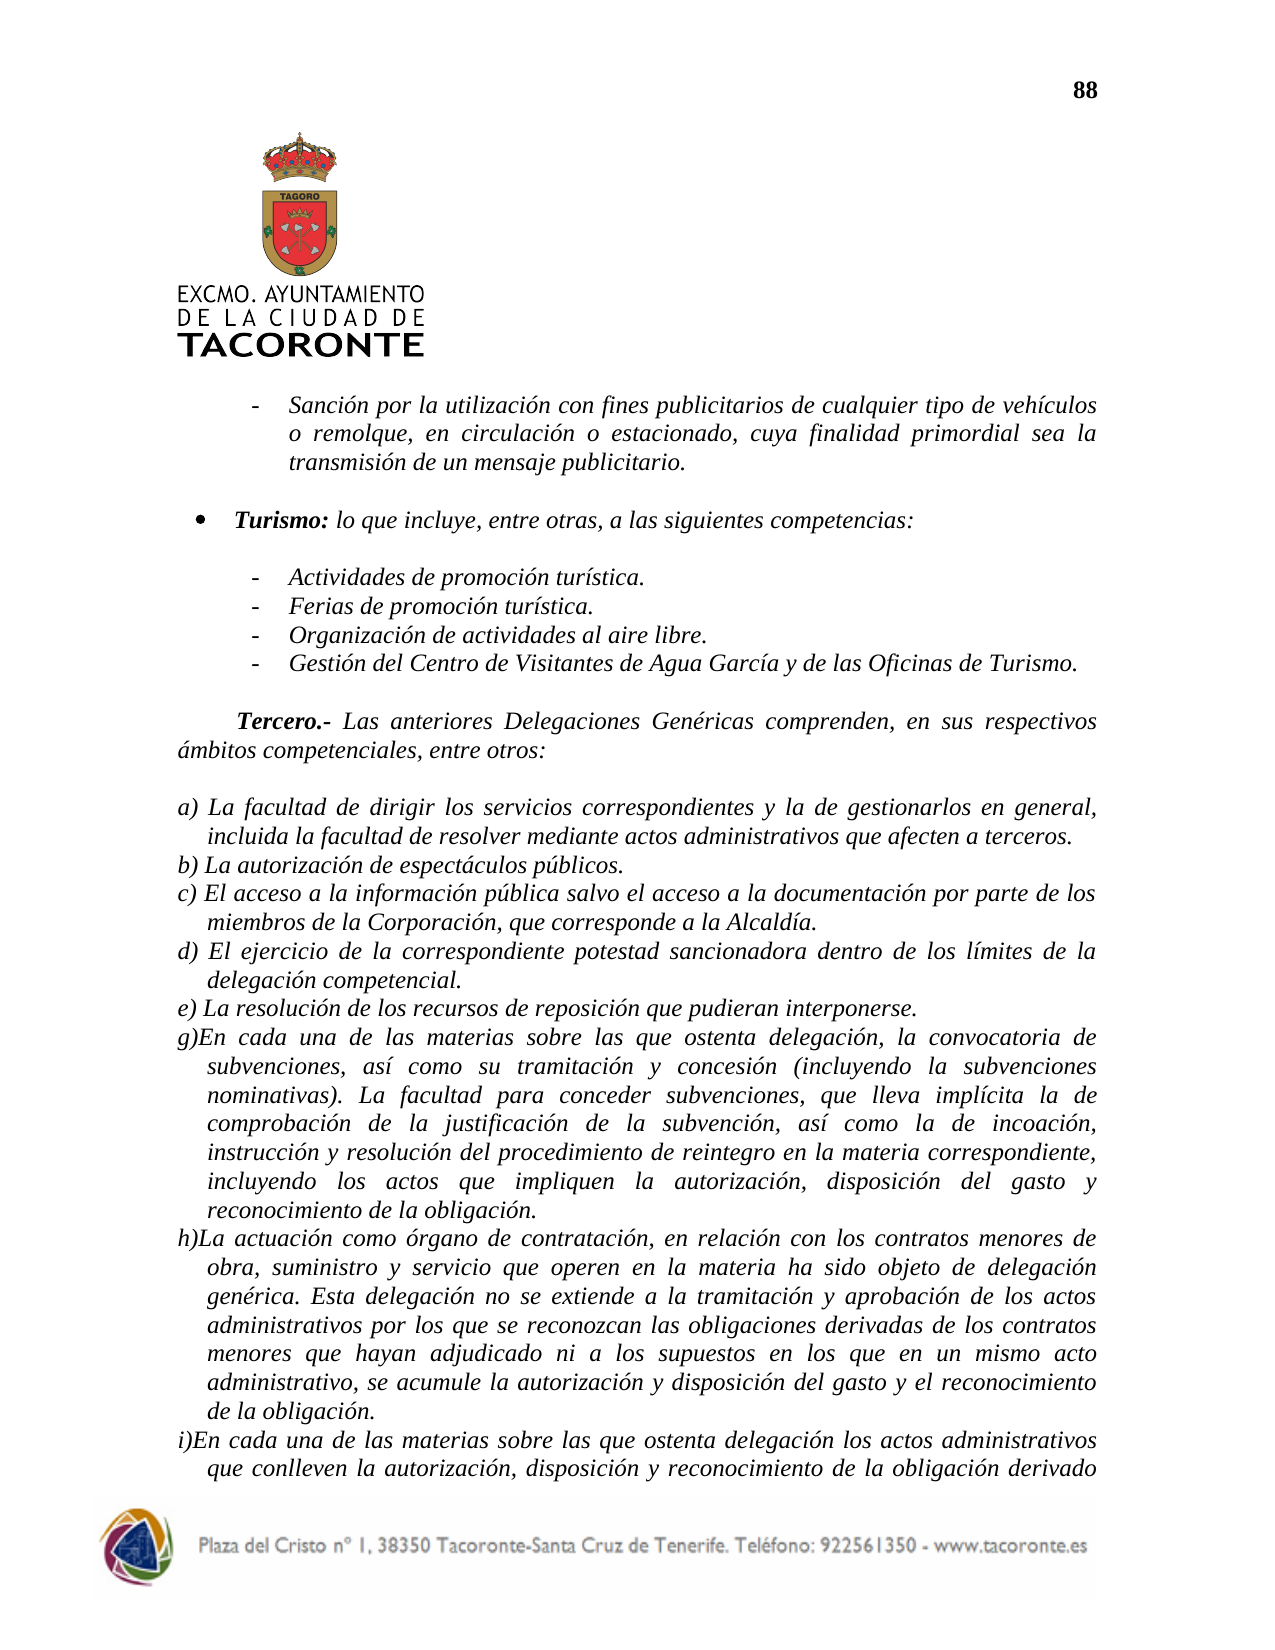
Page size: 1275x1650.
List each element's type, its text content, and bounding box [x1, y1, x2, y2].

list Gestión del Centro de Visitantes de Agua García y de las Oficinas de Turismo. [251, 648, 1098, 677]
text h)La actuación como órgano de contratación, en relación con los contratos menores de obra, suministro y servicio que operen en la materia ha sido objeto de delegación genérica. Esta delegación no se extiende a la tramitación y aprobación de los actos administrativos por los que se reconozcan las obligaciones derivadas de los contratos menores que hayan adjudicado ni a los supuestos en los que en un mismo acto administrativo, se acumule la autorización y disposición del gasto y el reconocimiento de la obligación. [177, 1223, 1098, 1425]
text b) La autorización de espectáculos públicos. [177, 850, 1098, 878]
text i)En cada una de las materias sobre las que ostenta delegación los actos administrativos que conlleven la autorización, disposición y reconocimiento de la obligación derivado [177, 1425, 1098, 1482]
list Turismo: lo que incluye, entre otras, a las siguientes competencias: [196, 505, 1098, 533]
text a) La facultad de dirigir los servicios correspondientes y la de gestionarlos en general, incluida la facultad de resolver mediante actos administrativos que afecten a terceros. [177, 792, 1098, 850]
text c) El acceso a la información pública salvo el acceso a la documentación por parte de los miembros de la Corporación, que corresponde a la Alcaldía. [177, 878, 1098, 936]
picture [177, 132, 424, 357]
list Ferias de promoción turística. [251, 591, 1098, 620]
text Tercero.- Las anteriores Delegaciones Genéricas comprenden, en sus respectivos ámbitos competenciales, entre otros: [177, 706, 1098, 763]
text g)En cada una de las materias sobre las que ostenta delegación, la convocatoria de subvenciones, así como su tramitación y concesión (incluyendo la subvenciones nominativas). La facultad para conceder subvenciones, que lleva implícita la de comprobación de la justificación de la subvención, así como la de incoación, instrucción y resolución del procedimiento de reintegro en la materia correspondiente, incluyendo los actos que impliquen la autorización, disposición del gasto y reconocimiento de la obligación. [177, 1022, 1098, 1223]
text d) El ejercicio de la correspondiente potestad sancionadora dentro de los límites de la delegación competencial. [177, 936, 1098, 993]
list Actividades de promoción turística. [251, 562, 1098, 591]
text e) La resolución de los recursos de reposición que pudieran interponerse. [177, 993, 1098, 1022]
list Organización de actividades al aire libre. [251, 620, 1098, 648]
list Sanción por la utilización con fines publicitarios de cualquier tipo de vehículos o remolque, en circulación o estacionado, cuya finalidad primordial sea la transmisión de un mensaje publicitario. [251, 390, 1098, 476]
picture [93, 1495, 1097, 1601]
